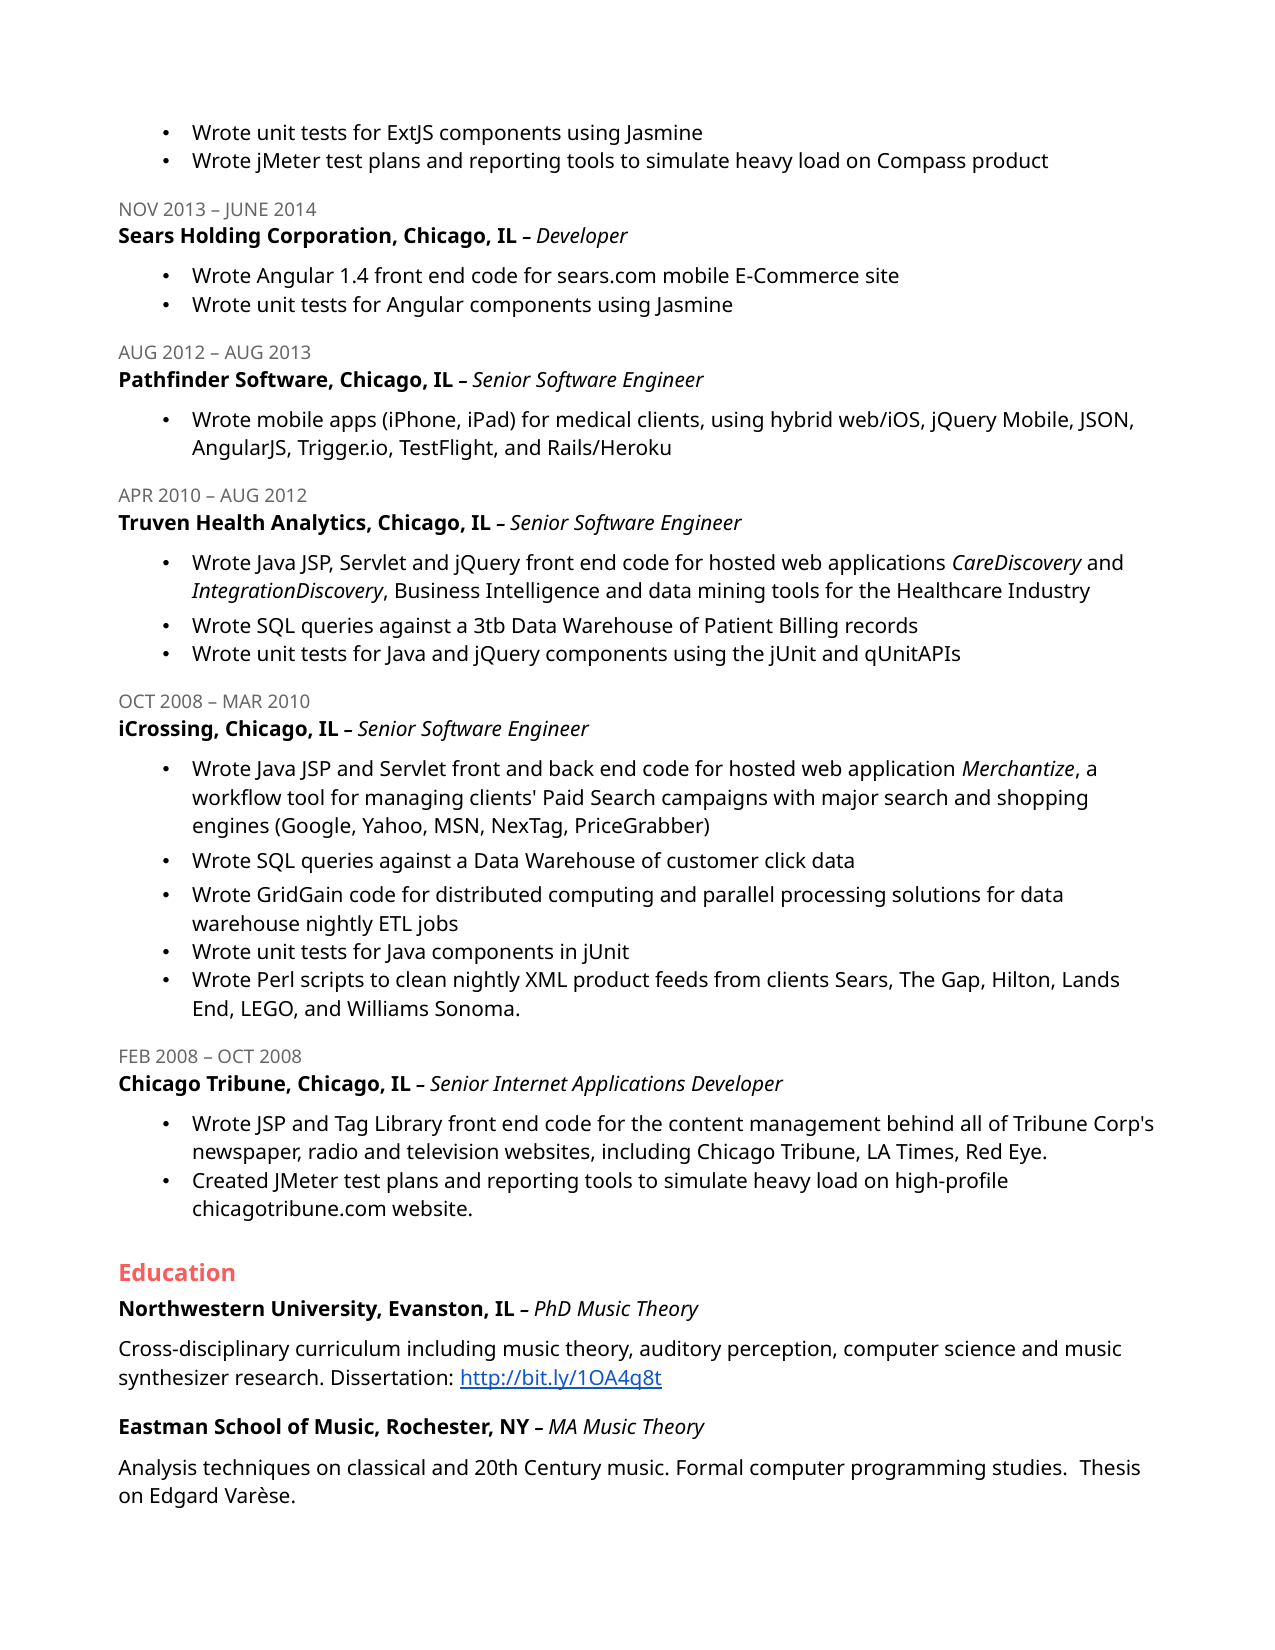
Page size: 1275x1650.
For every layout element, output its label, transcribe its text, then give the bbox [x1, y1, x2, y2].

list Wrote Angular 1.4 front end code for sears.com mobile E-Commerce site [162, 261, 1157, 290]
list Wrote JSP and Tag Library front end code for the content management behind all of Tribune Corp's newspaper, radio and television websites, including Chicago Tribune, LA Times, Red Eye. [162, 1109, 1157, 1166]
list Wrote SQL queries against a 3tb Data Warehouse of Patient Billing records [162, 611, 1157, 639]
subtitle AUG 2012 – AUG 2013 [118, 339, 1157, 365]
subtitle Chicago Tribune, Chicago, IL – Senior Internet Applications Developer [118, 1069, 1157, 1097]
list Wrote unit tests for Angular components using Jasmine [162, 290, 1157, 318]
subtitle Sears Holding Corporation, Chicago, IL – Developer [118, 221, 1157, 250]
subtitle Eastman School of Music, Rochester, NY – MA Music Theory [118, 1412, 1157, 1441]
list Wrote GridGain code for distributed computing and parallel processing solutions for data warehouse nightly ETL jobs [162, 880, 1157, 937]
subtitle Truven Health Analytics, Chicago, IL – Senior Software Engineer [118, 508, 1157, 536]
subtitle OCT 2008 – MAR 2010 [118, 689, 1157, 714]
subtitle APR 2010 – AUG 2012 [118, 482, 1157, 508]
subtitle NOV 2013 – JUNE 2014 [118, 196, 1157, 221]
list Created JMeter test plans and reporting tools to simulate heavy load on high-profile chicagotribune.com website. [162, 1166, 1157, 1223]
subtitle FEB 2008 – OCT 2008 [118, 1043, 1157, 1069]
list Wrote Perl scripts to clean nightly XML product feeds from clients Sears, The Gap, Hilton, Lands End, LEGO, and Williams Sonoma. [162, 966, 1157, 1022]
list Wrote Java JSP and Servlet front and back end code for hosted web application Merchantize, a workflow tool for managing clients' Paid Search campaigns with major search and shopping engines (Google, Yahoo, MSN, NexTag, PriceGrabber) [162, 754, 1157, 840]
text Cross-disciplinary curriculum including music theory, auditory perception, computer science and music synthesizer research. Dissertation: http://bit.ly/1OA4q8t [118, 1334, 1157, 1391]
text Analysis techniques on classical and 20th Century music. Formal computer programming studies. Thesis on Edgard Varèse. [118, 1453, 1157, 1509]
subtitle iCrossing, Chicago, IL – Senior Software Engineer [118, 714, 1157, 743]
list Wrote SQL queries against a Data Warehouse of customer click data [162, 846, 1157, 874]
list Wrote mobile apps (iPhone, iPad) for medical clients, using hybrid web/iOS, jQuery Mobile, JSON, AngularJS, Trigger.io, TestFlight, and Rails/Heroku [162, 405, 1157, 462]
list Wrote unit tests for Java components in jUnit [162, 937, 1157, 966]
subtitle Northwestern University, Evanston, IL – PhD Music Theory [118, 1294, 1157, 1323]
list Wrote Java JSP, Servlet and jQuery front end code for hosted web applications CareDiscovery and IntegrationDiscovery, Business Intelligence and data mining tools for the Healthcare Industry [162, 548, 1157, 605]
list Wrote unit tests for ExtJS components using Jasmine [162, 118, 1157, 147]
list Wrote unit tests for Java and jQuery components using the jUnit and qUnitAPIs [162, 639, 1157, 668]
subtitle Education [118, 1256, 1157, 1288]
list Wrote jMeter test plans and reporting tools to simulate heavy load on Compass product [162, 147, 1157, 175]
subtitle Pathfinder Software, Chicago, IL – Senior Software Engineer [118, 365, 1157, 393]
